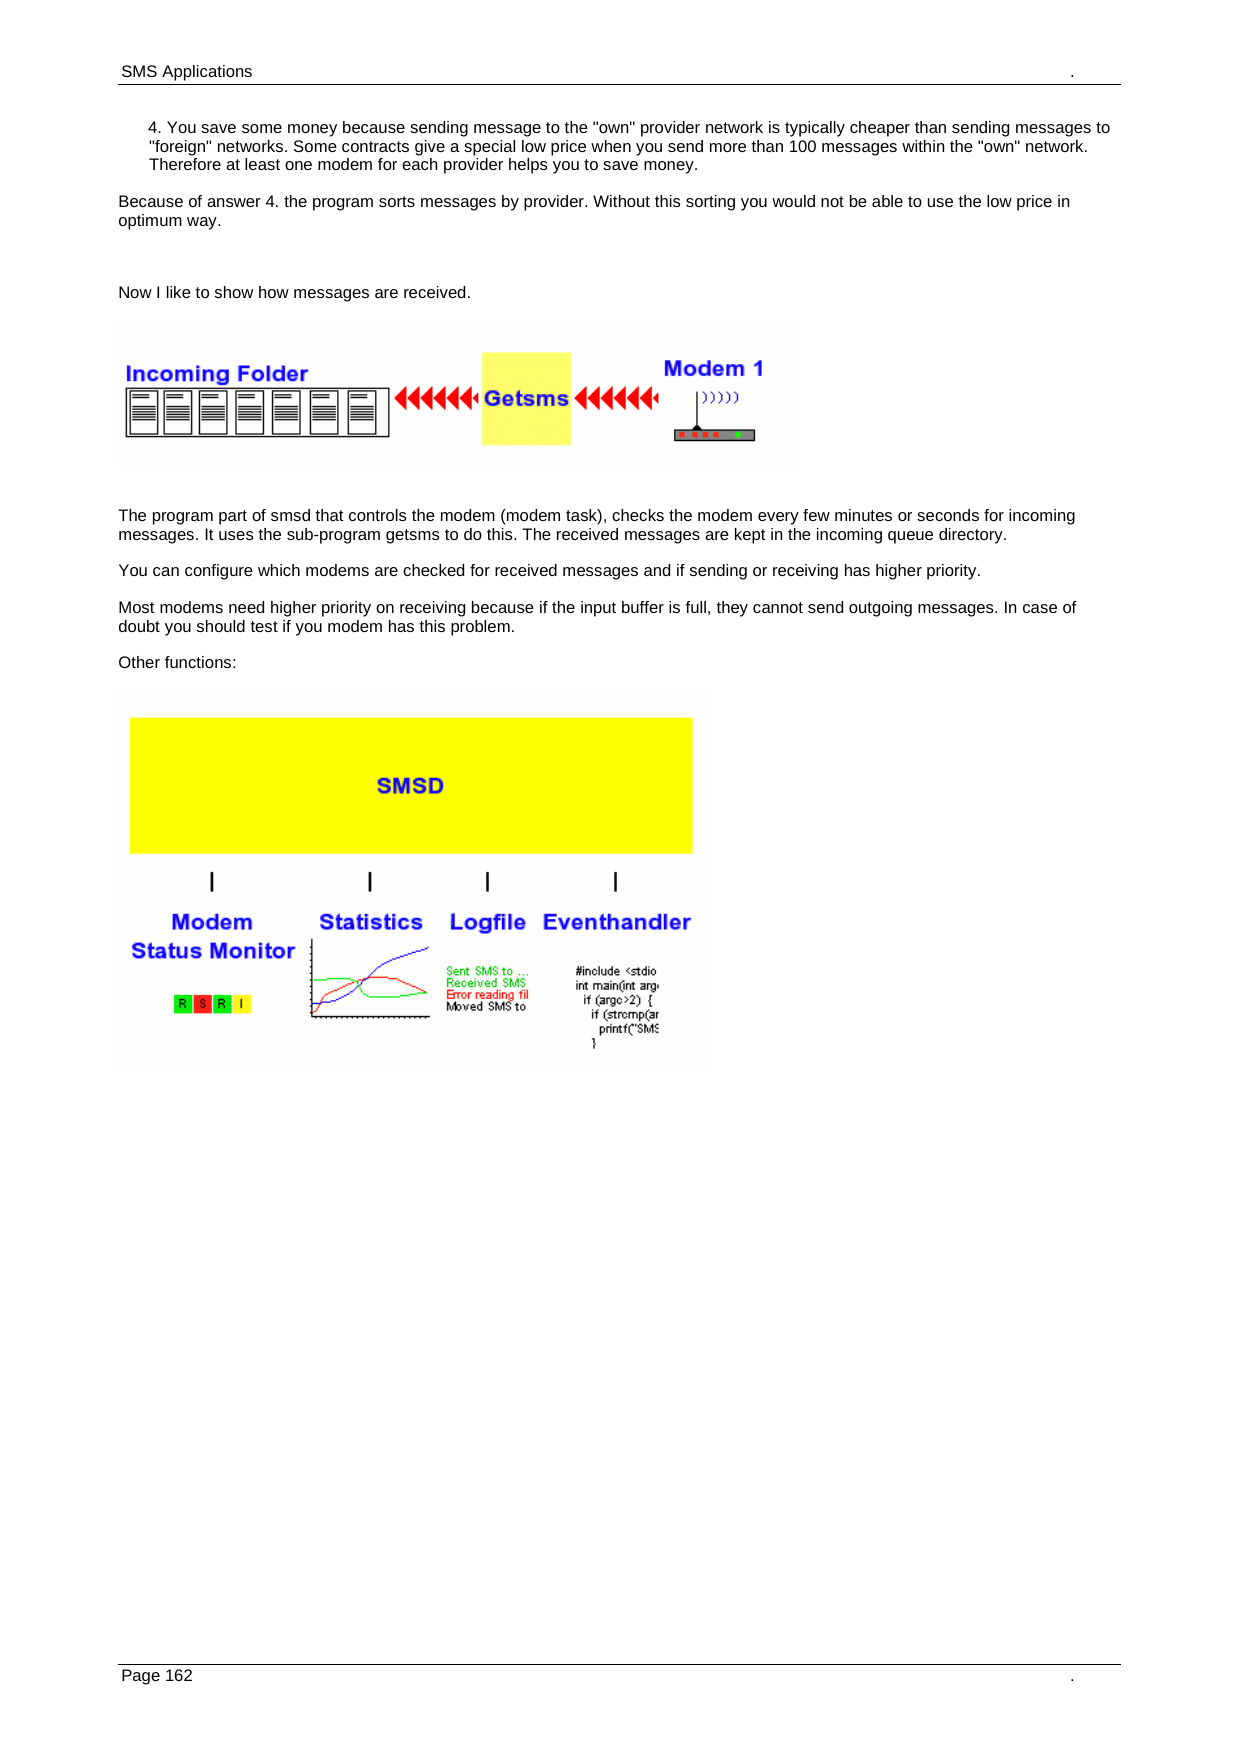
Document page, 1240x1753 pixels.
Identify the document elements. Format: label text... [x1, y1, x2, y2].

text Most modems need higher priority on receiving because if the input buffer is full, they cannot send outgoing messages. In case of doubt you should test if you modem has this problem. [118, 598, 1121, 636]
text Other functions: [118, 653, 1121, 672]
text Because of answer 4. the program sorts messages by provider. Without this sorting you would not be able to use the low price in optimum way. [118, 192, 1121, 229]
picture [118, 320, 797, 470]
picture [118, 689, 711, 1071]
text You can configure which modems are checked for received messages and if sending or receiving has higher priority. [118, 562, 1121, 580]
text 4. You save some money because sending message to the "own" provider network is typically cheaper than sending messages to "foreign" networks. Some contracts give a special low price when you send more than 100 messages within the "own" network. Therefore at least one modem for each provider helps you to save money. [148, 118, 1121, 174]
text The program part of smsd that controls the modem (modem task), checks the modem every few minutes or seconds for incoming messages. It uses the sub-program getsms to do this. The received messages are kept in the incoming queue directory. [118, 506, 1121, 544]
text Now I like to show how messages are received. [118, 284, 1121, 302]
